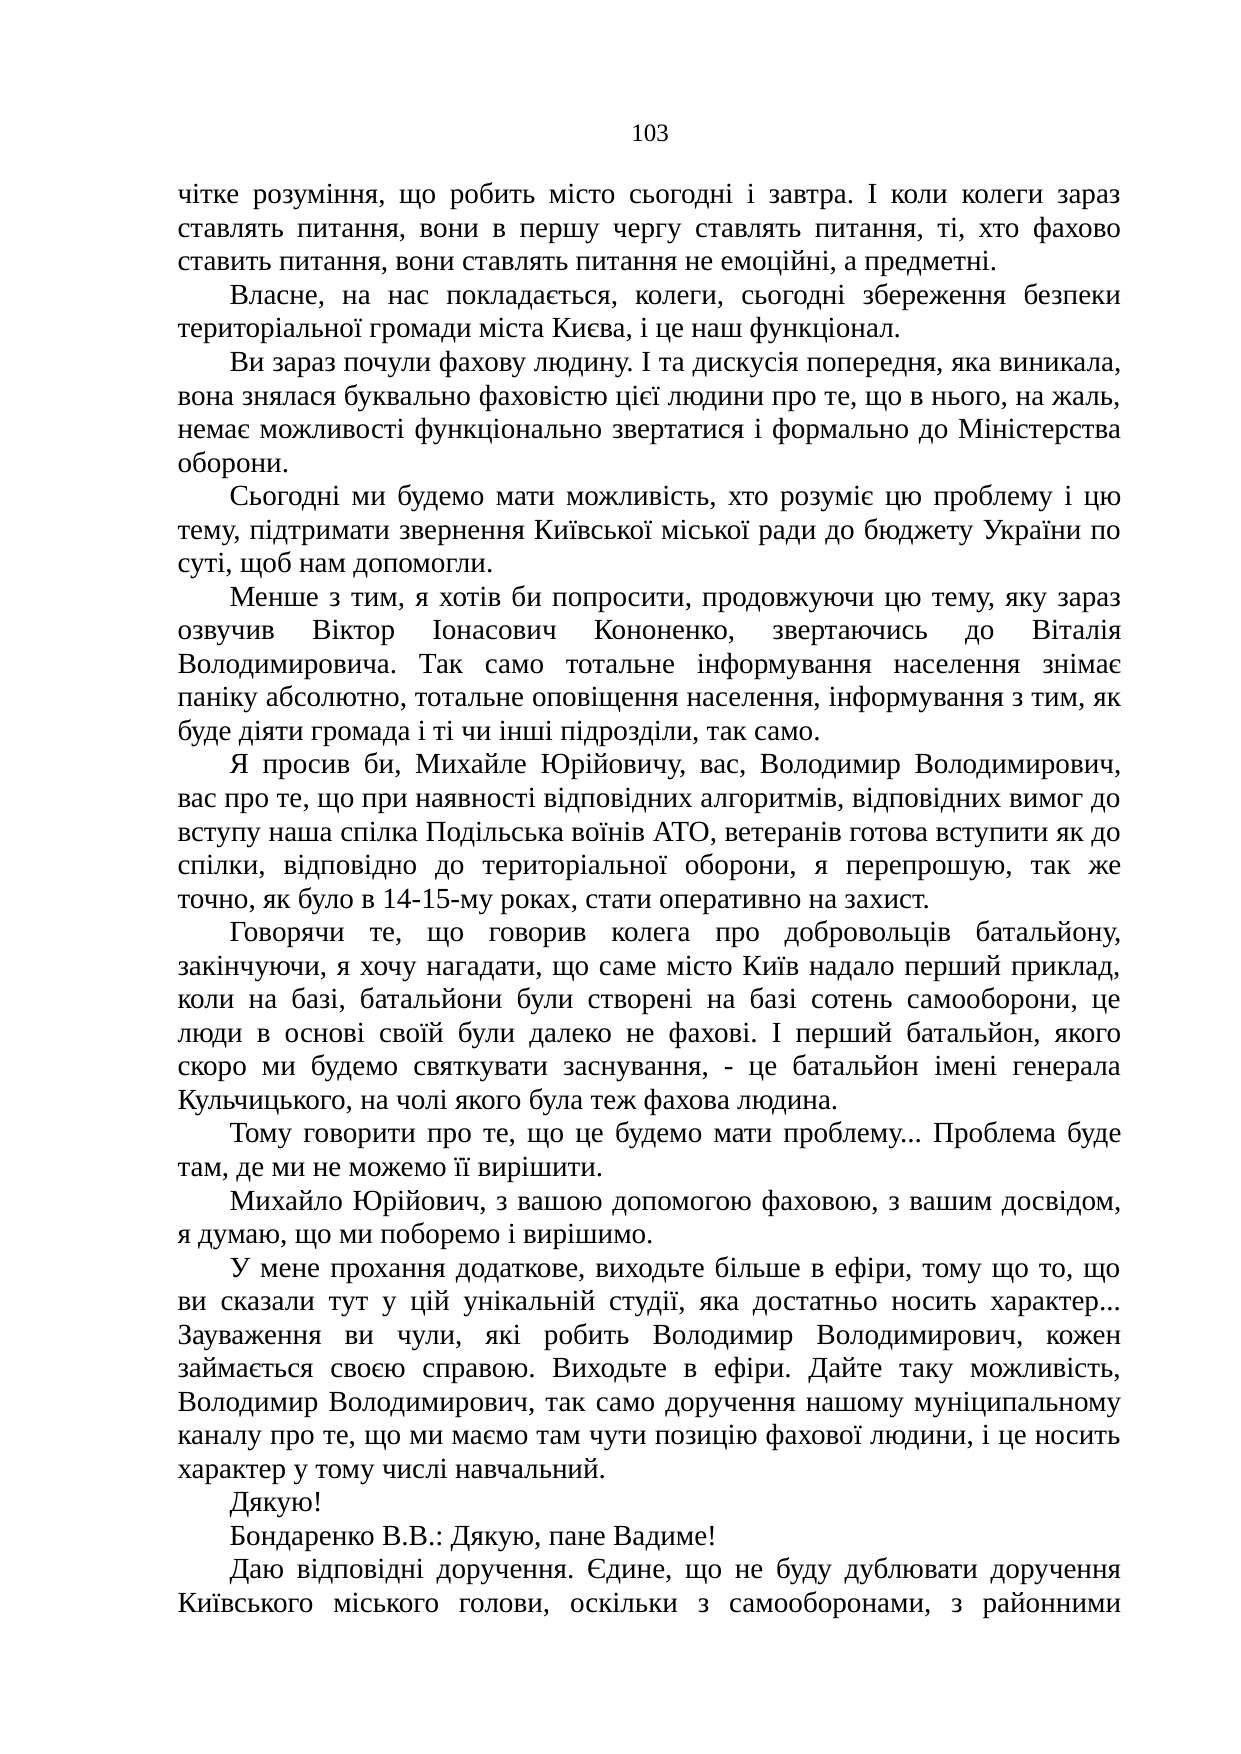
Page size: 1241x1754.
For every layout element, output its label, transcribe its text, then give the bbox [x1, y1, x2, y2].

text Власне, на нас покладається, колеги, сьогодні збереження безпеки територіальної громади міста Києва, і це наш функціонал. [177, 277, 1122, 344]
text Сьогодні ми будемо мати можливість, хто розуміє цю проблему і цю тему, підтримати звернення Київської міської ради до бюджету України по суті, щоб нам допомогли. [177, 478, 1122, 579]
text Даю відповідні доручення. Єдине, що не буду дублювати доручення Київського міського голови, оскільки з самооборонами, з районними [177, 1552, 1122, 1619]
text У мене прохання додаткове, виходьте більше в ефіри, тому що то, що ви сказали тут у цій унікальній студії, яка достатньо носить характер... Зауваження ви чули, які робить Володимир Володимирович, кожен займається своєю справою. Виходьте в ефіри. Дайте таку можливість, Володимир Володимирович, так само доручення нашому муніципальному каналу про те, що ми маємо там чути позицію фахової людини, і це носить характер у тому числі навчальний. [177, 1250, 1122, 1484]
text чітке розуміння, що робить місто сьогодні і завтра. І коли колеги зараз ставлять питання, вони в першу чергу ставлять питання, ті, хто фахово ставить питання, вони ставлять питання не емоційні, а предметні. [177, 176, 1122, 277]
text Говорячи те, що говорив колега про добровольців батальйону, закінчуючи, я хочу нагадати, що саме місто Київ надало перший приклад, коли на базі, батальйони були створені на базі сотень самооборони, це люди в основі своїй були далеко не фахові. І перший батальйон, якого скоро ми будемо святкувати заснування, - це батальйон імені генерала Кульчицького, на чолі якого була теж фахова людина. [177, 914, 1122, 1116]
text Ви зараз почули фахову людину. І та дискусія попередня, яка виникала, вона знялася буквально фаховістю цієї людини про те, що в нього, на жаль, немає можливості функціонально звертатися і формально до Міністерства оборони. [177, 344, 1122, 478]
text Дякую! [177, 1484, 1122, 1518]
text Я просив би, Михайле Юрійовичу, вас, Володимир Володимирович, вас про те, що при наявності відповідних алгоритмів, відповідних вимог до вступу наша спілка Подільська воїнів АТО, ветеранів готова вступити як до спілки, відповідно до територіальної оборони, я перепрошую, так же точно, як було в 14-15-му роках, стати оперативно на захист. [177, 747, 1122, 914]
text Тому говорити про те, що це будемо мати проблему... Проблема буде там, де ми не можемо її вирішити. [177, 1116, 1122, 1183]
text Михайло Юрійович, з вашою допомогою фаховою, з вашим досвідом, я думаю, що ми поборемо і вирішимо. [177, 1183, 1122, 1250]
text Менше з тим, я хотів би попросити, продовжуючи цю тему, яку зараз озвучив Віктор Іонасович Кононенко, звертаючись до Віталія Володимировича. Так само тотальне інформування населення знімає паніку абсолютно, тотальне оповіщення населення, інформування з тим, як буде діяти громада і ті чи інші підрозділи, так само. [177, 579, 1122, 747]
text Бондаренко В.В.: Дякую, пане Вадиме! [177, 1518, 1122, 1552]
